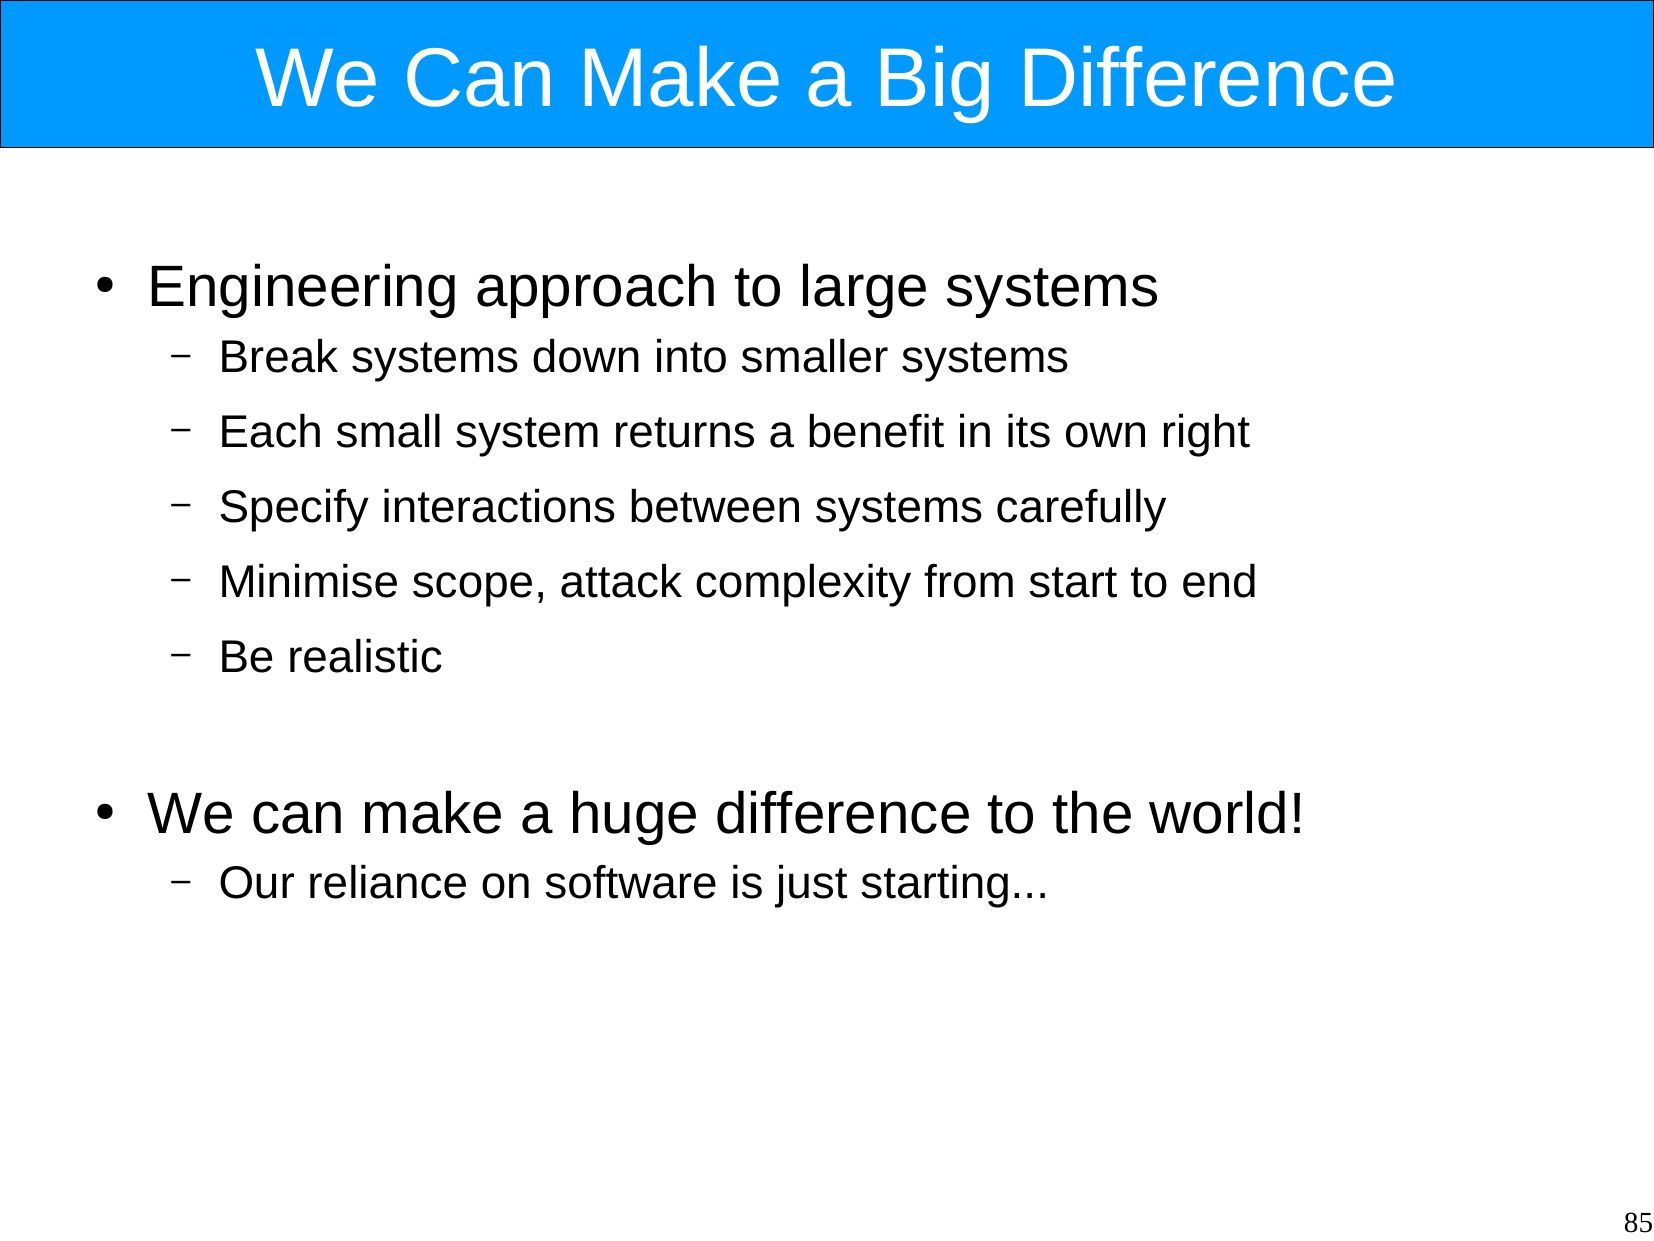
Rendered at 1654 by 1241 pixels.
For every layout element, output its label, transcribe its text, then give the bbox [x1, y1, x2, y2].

list Engineering approach to large systems Break systems down into smaller systems Each small system returns a benefit in its own right Specify interactions between systems carefully Minimise scope, attack complexity from start to end Be realistic We can make a huge difference to the world! Our reliance on software is just starting... [76, 177, 1565, 1196]
title We Can Make a Big Difference [82, 21, 1571, 135]
